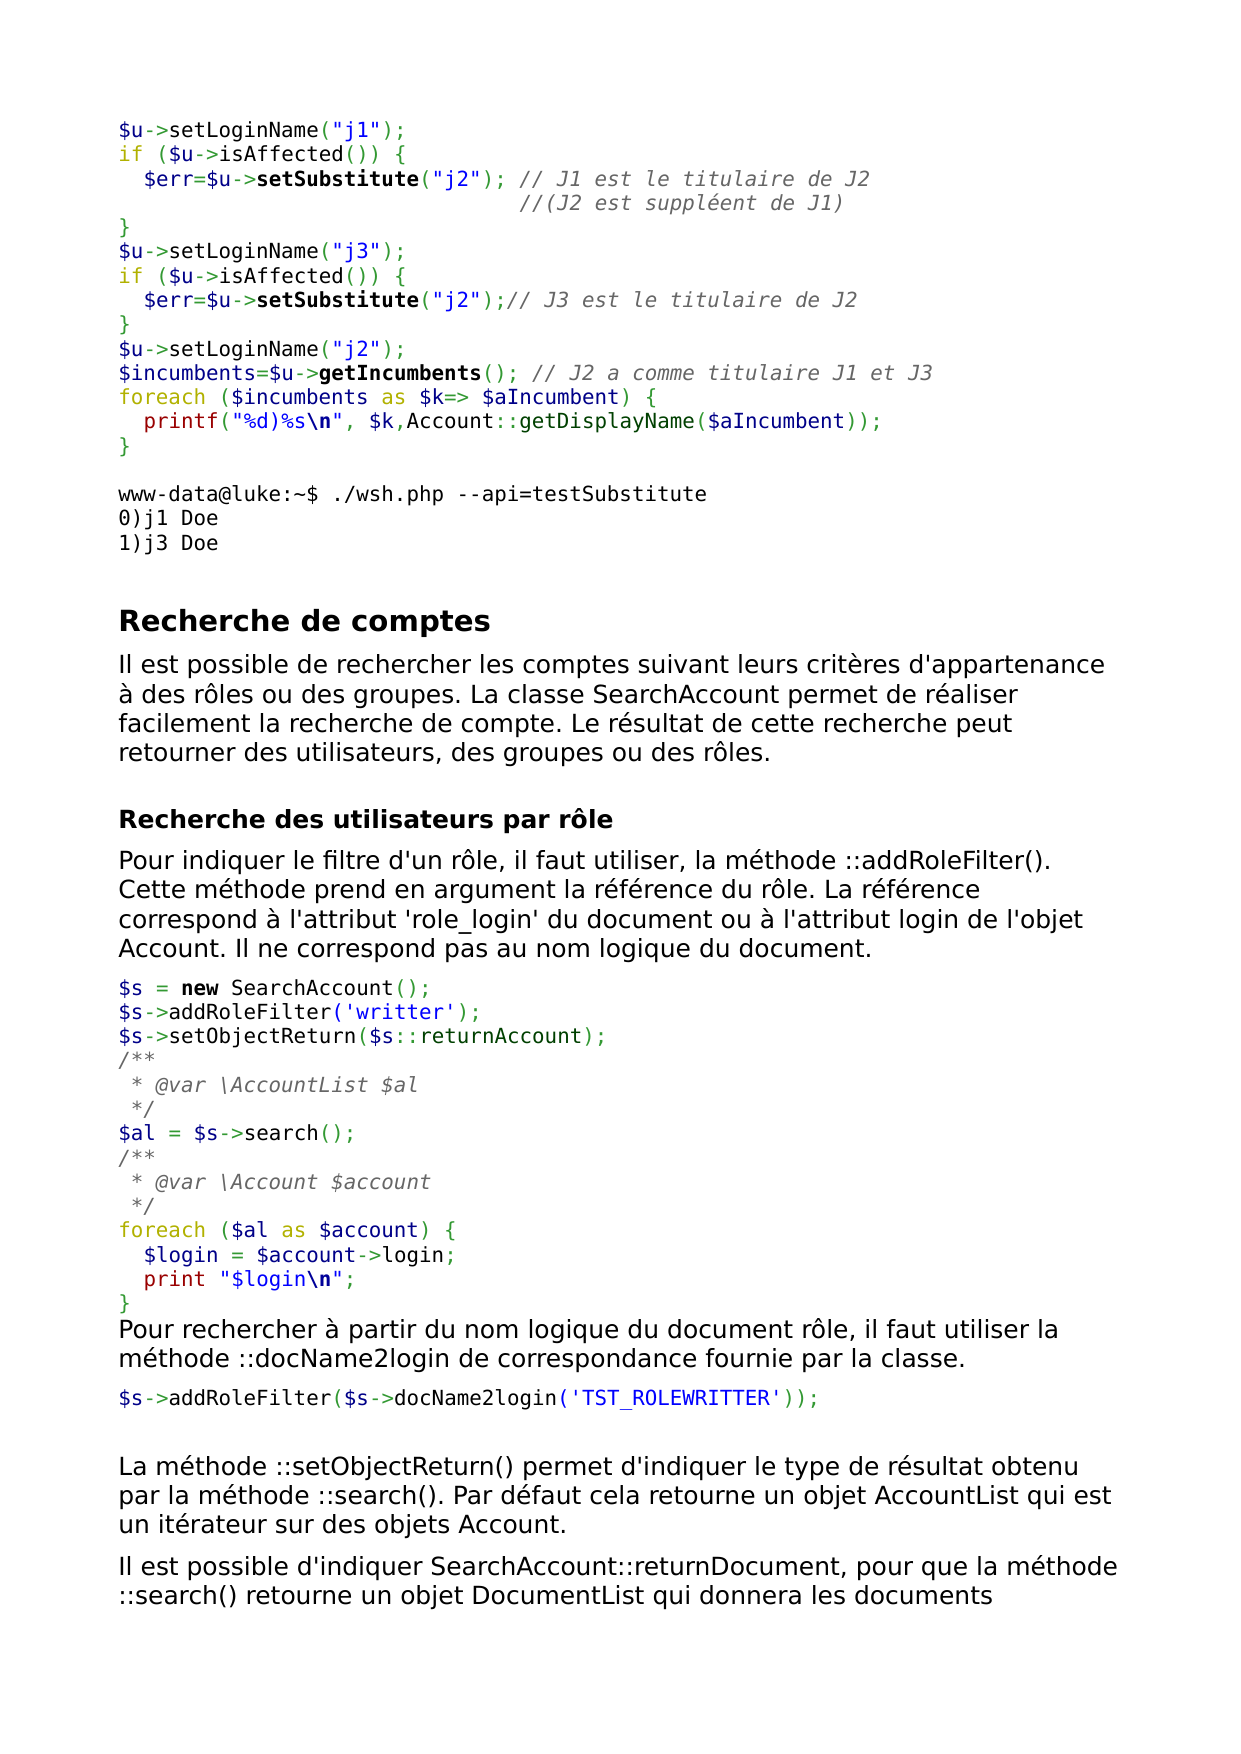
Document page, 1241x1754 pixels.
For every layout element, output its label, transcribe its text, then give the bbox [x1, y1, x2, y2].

subtitle Recherche des utilisateurs par rôle [118, 805, 1122, 834]
text } [118, 312, 1122, 337]
text $s->addRoleFilter($s->docName2login('TST_ROLEWRITTER')); [118, 1386, 1122, 1411]
text */ [118, 1194, 1122, 1218]
text $s->setObjectReturn($s::returnAccount); [118, 1024, 1122, 1048]
text Pour rechercher à partir du nom logique du document rôle, il faut utiliser la méthode ::docName2login de correspondance fournie par la classe. [118, 1316, 1122, 1374]
text } [118, 215, 1122, 239]
subtitle Recherche de comptes [118, 604, 1122, 638]
text La méthode ::setObjectReturn() permet d'indiquer le type de résultat obtenu par la méthode ::search(). Par défaut cela retourne un objet AccountList qui est un itérateur sur des objets Account. [118, 1452, 1122, 1540]
text } [118, 434, 1122, 458]
text www-data@luke:~$ ./wsh.php --api=testSubstitute [118, 482, 1122, 506]
text 0)j1 Doe [118, 506, 1122, 531]
text printf("%d)%s\n", $k,Account::getDisplayName($aIncumbent)); [118, 409, 1122, 434]
text $al = $s->search(); [118, 1121, 1122, 1146]
text if ($u->isAffected()) { [118, 264, 1122, 288]
text $err=$u->setSubstitute("j2");// J3 est le titulaire de J2 [118, 288, 1122, 312]
text Il est possible d'indiquer SearchAccount::returnDocument, pour que la méthode ::search() retourne un objet DocumentList qui donnera les documents [118, 1552, 1122, 1611]
text $u->setLoginName("j2"); [118, 337, 1122, 361]
text $s->addRoleFilter('writter'); [118, 1000, 1122, 1024]
text if ($u->isAffected()) { [118, 142, 1122, 167]
text Il est possible de rechercher les comptes suivant leurs critères d'appartenance à des rôles ou des groupes. La classe SearchAccount permet de réaliser facilement la recherche de compte. Le résultat de cette recherche peut retourner des utilisateurs, des groupes ou des rôles. [118, 651, 1122, 767]
text 1)j3 Doe [118, 531, 1122, 555]
text $u->setLoginName("j3"); [118, 239, 1122, 264]
text foreach ($al as $account) { [118, 1218, 1122, 1243]
text $err=$u->setSubstitute("j2"); // J1 est le titulaire de J2 [118, 167, 1122, 191]
text } [118, 1291, 1122, 1316]
text print "$login\n"; [118, 1267, 1122, 1291]
text * @var \AccountList $al [118, 1073, 1122, 1097]
text $u->setLoginName("j1"); [118, 118, 1122, 142]
text /** [118, 1146, 1122, 1170]
text $s = new SearchAccount(); [118, 976, 1122, 1000]
text Pour indiquer le filtre d'un rôle, il faut utiliser, la méthode ::addRoleFilter(). Cette méthode prend en argument la référence du rôle. La référence correspond à l'attribut 'role_login' du document ou à l'attribut login de l'objet Account. Il ne correspond pas au nom logique du document. [118, 847, 1122, 963]
text //(J2 est suppléent de J1) [118, 191, 1122, 215]
text * @var \Account $account [118, 1170, 1122, 1194]
text */ [118, 1097, 1122, 1121]
text /** [118, 1048, 1122, 1073]
text $login = $account->login; [118, 1243, 1122, 1267]
text foreach ($incumbents as $k=> $aIncumbent) { [118, 385, 1122, 409]
text $incumbents=$u->getIncumbents(); // J2 a comme titulaire J1 et J3 [118, 361, 1122, 385]
